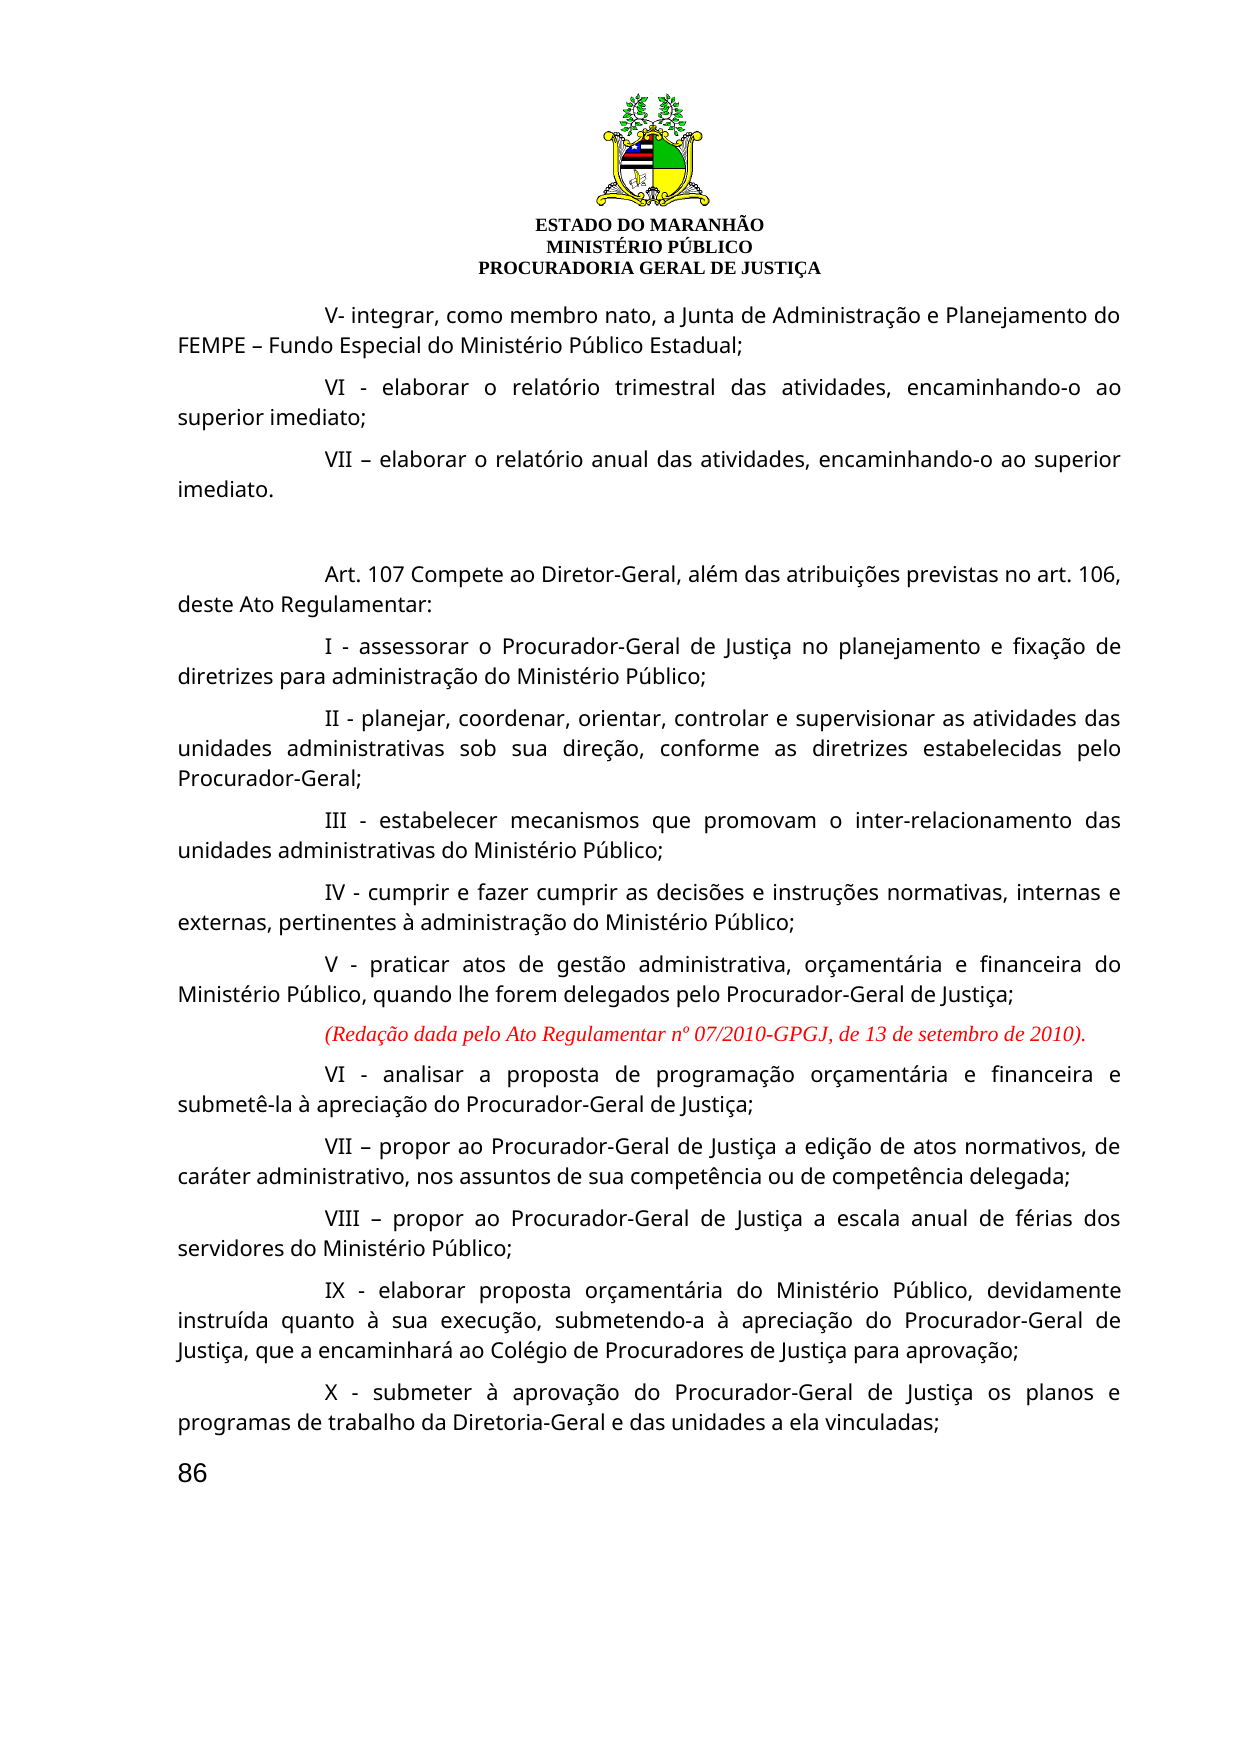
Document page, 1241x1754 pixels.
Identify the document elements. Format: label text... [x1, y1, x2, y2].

text Art. 107 Compete ao Diretor-Geral, além das atribuições previstas no art. 106, deste Ato Regulamentar: [177, 559, 1122, 618]
text VIII – propor ao Procurador-Geral de Justiça a escala anual de férias dos servidores do Ministério Público; [177, 1203, 1122, 1263]
text V - praticar atos de gestão administrativa, orçamentária e financeira do Ministério Público, quando lhe forem delegados pelo Procurador-Geral de Justiça; [177, 949, 1122, 1009]
text (Redação dada pelo Ato Regulamentar nº 07/2010-GPGJ, de 13 de setembro de 2010). [177, 1021, 1122, 1046]
text VII – elaborar o relatório anual das atividades, encaminhando-o ao superior imediato. [177, 444, 1122, 504]
text X - submeter à aprovação do Procurador-Geral de Justiça os planos e programas de trabalho da Diretoria-Geral e das unidades a ela vinculadas; [177, 1377, 1122, 1437]
text III - estabelecer mecanismos que promovam o inter-relacionamento das unidades administrativas do Ministério Público; [177, 805, 1122, 864]
text I - assessorar o Procurador-Geral de Justiça no planejamento e fixação de diretrizes para administração do Ministério Público; [177, 631, 1122, 691]
text VI - elaborar o relatório trimestral das atividades, encaminhando-o ao superior imediato; [177, 372, 1122, 432]
text IX - elaborar proposta orçamentária do Ministério Público, devidamente instruída quanto à sua execução, submetendo-a à apreciação do Procurador-Geral de Justiça, que a encaminhará ao Colégio de Procuradores de Justiça para aprovação; [177, 1275, 1122, 1364]
text VII – propor ao Procurador-Geral de Justiça a edição de atos normativos, de caráter administrativo, nos assuntos de sua competência ou de competência delegada; [177, 1131, 1122, 1191]
text V- integrar, como membro nato, a Junta de Administração e Planejamento do FEMPE – Fundo Especial do Ministério Público Estadual; [177, 300, 1122, 360]
text II - planejar, coordenar, orientar, controlar e supervisionar as atividades das unidades administrativas sob sua direção, conforme as diretrizes estabelecidas pelo Procurador-Geral; [177, 703, 1122, 792]
text IV - cumprir e fazer cumprir as decisões e instruções normativas, internas e externas, pertinentes à administração do Ministério Público; [177, 877, 1122, 937]
text VI - analisar a proposta de programação orçamentária e financeira e submetê-la à apreciação do Procurador-Geral de Justiça; [177, 1059, 1122, 1118]
